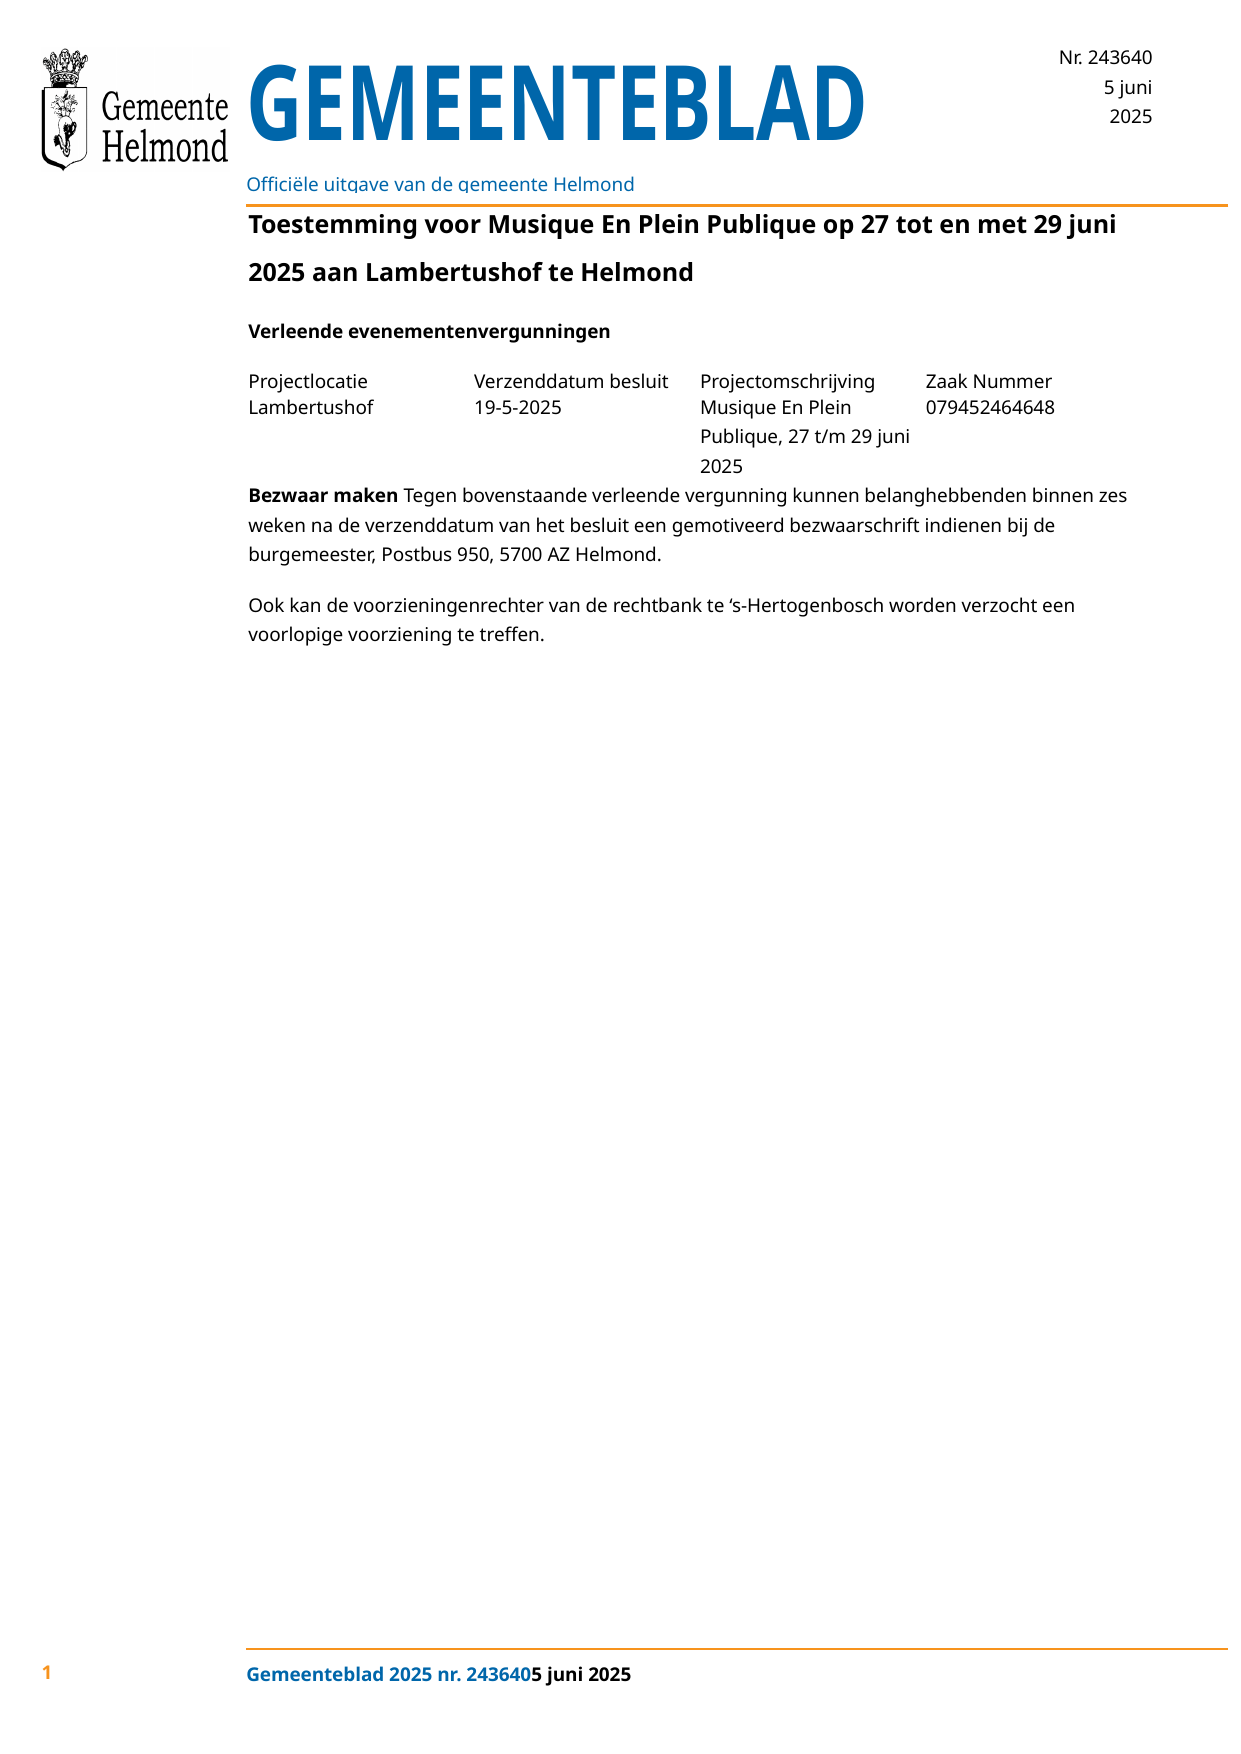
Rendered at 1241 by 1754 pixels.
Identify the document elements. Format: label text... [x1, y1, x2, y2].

table_cell 19-5-2025 [474, 394, 700, 479]
table_cell Lambertushof [248, 394, 474, 479]
table_cell Musique En Plein Publique, 27 t/m 29 juni 2025 [700, 394, 926, 479]
text Toestemming voor Musique En Plein Publique op 27 tot en met 29 juni 2025 aan Lambertushof te Helmond [248, 207, 1152, 288]
text Ook kan de voorzieningenrechter van de rechtbank te ‘s-Hertogenbosch worden verzocht een voorlopige voorziening te treffen. [248, 592, 1152, 647]
table_header Zaak Nummer [926, 369, 1152, 394]
table_header Projectomschrijving [700, 369, 926, 394]
table_header Projectlocatie [248, 369, 474, 394]
text Verleende evenementenvergunningen [248, 318, 1152, 344]
text Bezwaar maken Tegen bovenstaande verleende vergunning kunnen belanghebbenden binnen zes weken na de verzenddatum van het besluit een gemotiveerd bezwaarschrift indienen bij de burgemeester, Postbus 950, 5700 AZ Helmond. [248, 482, 1152, 567]
table_cell 079452464648 [926, 394, 1152, 479]
table_header Verzenddatum besluit [474, 369, 700, 394]
picture [41, 47, 231, 172]
